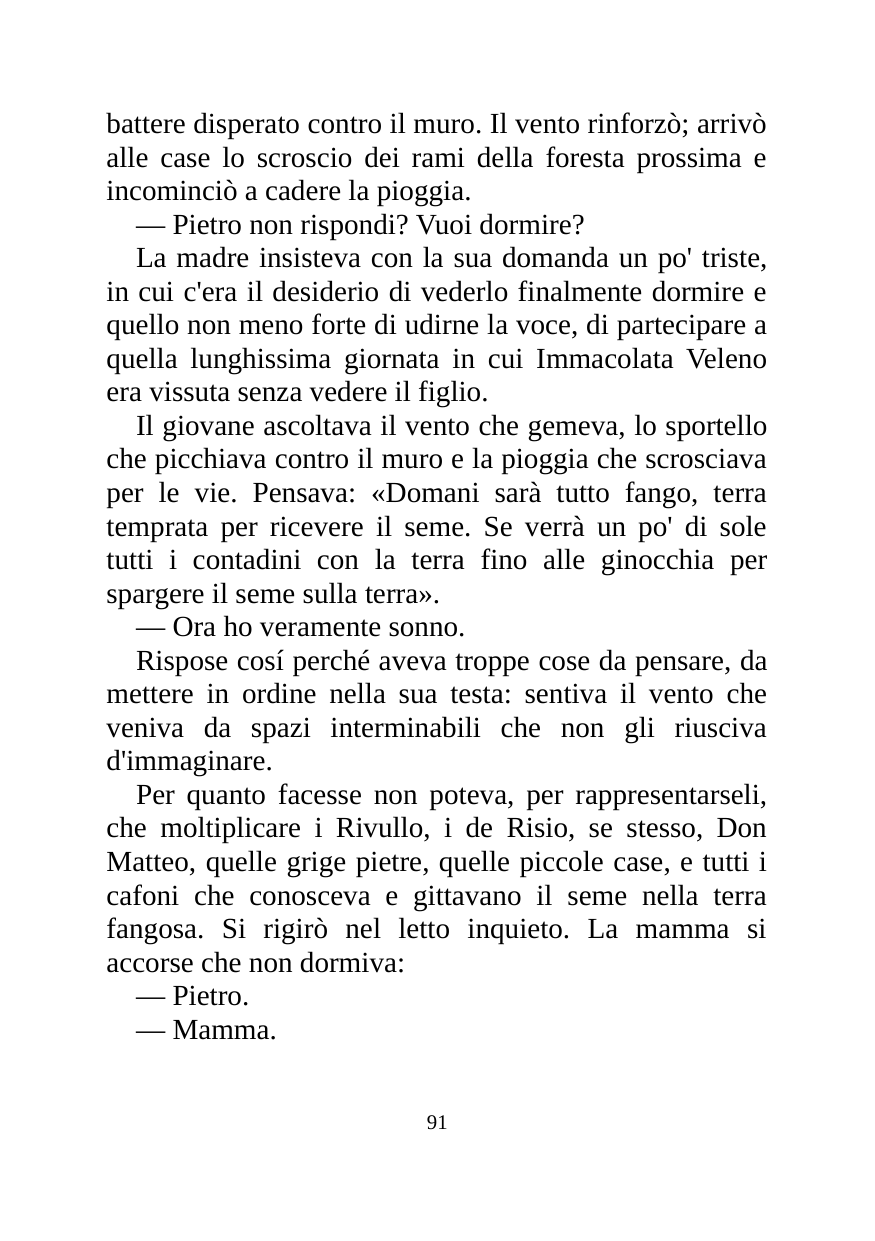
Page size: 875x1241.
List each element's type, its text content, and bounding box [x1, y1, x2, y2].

text — Pietro non rispondi? Vuoi dormire? [106, 207, 768, 240]
text — Pietro. [106, 978, 768, 1012]
text — Ora ho veramente sonno. [106, 609, 768, 643]
text Rispose cosí perché aveva troppe cose da pensare, da mettere in ordine nella sua testa: sentiva il vento che veniva da spazi interminabili che non gli riusciva d'immaginare. [106, 643, 768, 777]
text battere disperato contro il muro. Il vento rinforzò; arrivò alle case lo scroscio dei rami della foresta prossima e incominciò a cadere la pioggia. [106, 106, 768, 207]
text Il giovane ascoltava il vento che gemeva, lo sportello che picchiava contro il muro e la pioggia che scrosciava per le vie. Pensava: «Domani sarà tutto fango, terra temprata per ricevere il seme. Se verrà un po' di sole tutti i contadini con la terra fino alle ginocchia per spargere il seme sulla terra». [106, 408, 768, 609]
text La madre insisteva con la sua domanda un po' triste, in cui c'era il desiderio di vederlo finalmente dormire e quello non meno forte di udirne la voce, di partecipare a quella lunghissima giornata in cui Immacolata Veleno era vissuta senza vedere il figlio. [106, 240, 768, 408]
text Per quanto facesse non poteva, per rappresentarseli, che moltiplicare i Rivullo, i de Risio, se stesso, Don Matteo, quelle grige pietre, quelle piccole case, e tutti i cafoni che conosceva e gittavano il seme nella terra fangosa. Si rigirò nel letto inquieto. La mamma si accorse che non dormiva: [106, 777, 768, 978]
text — Mamma. [106, 1012, 768, 1045]
